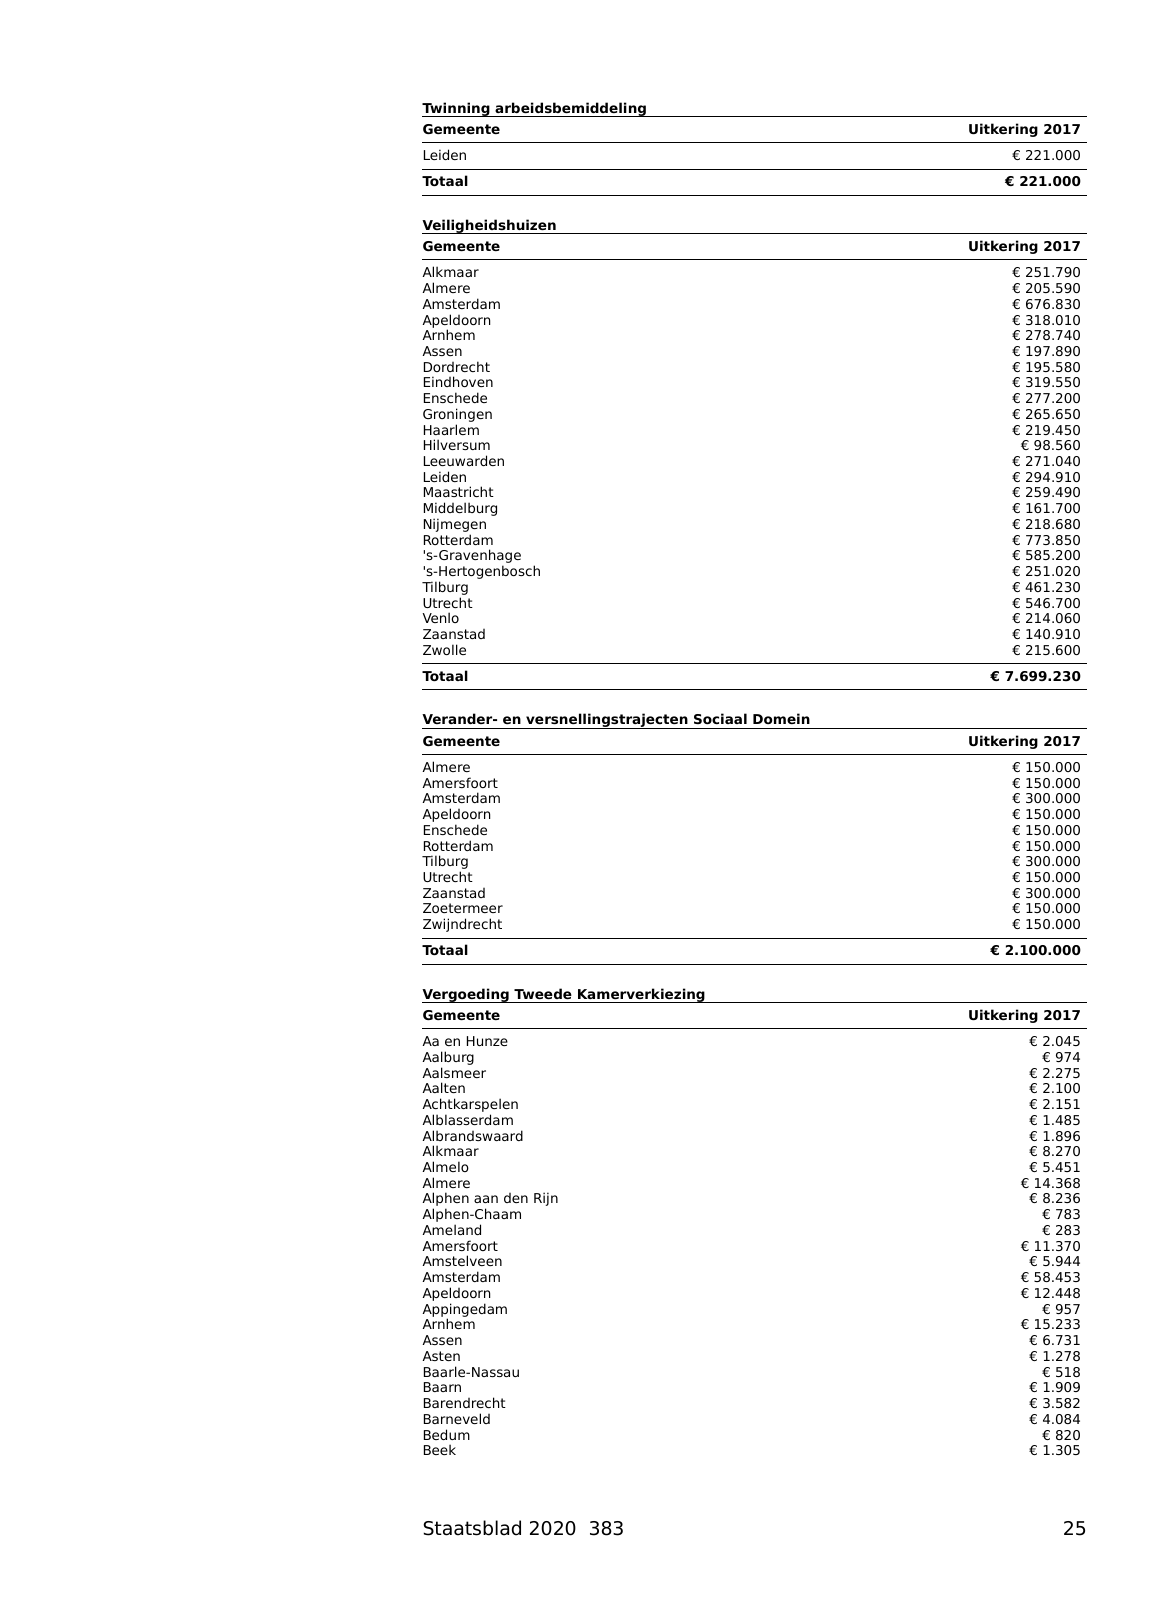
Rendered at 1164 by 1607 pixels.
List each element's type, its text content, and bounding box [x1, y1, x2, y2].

table_cell € 6.731 [769, 1333, 1087, 1349]
table_cell € 773.850 [754, 533, 1087, 548]
table_cell € 58.453 [769, 1270, 1087, 1286]
table_cell Gemeente [422, 234, 754, 259]
table_cell Utrecht [422, 870, 754, 886]
table_cell Alblasserdam [422, 1113, 768, 1128]
table_cell € 3.582 [769, 1396, 1087, 1412]
table_cell € 2.100.000 [754, 939, 1087, 963]
table_cell € 2.045 [769, 1029, 1087, 1050]
table_cell Zaanstad [422, 627, 754, 643]
table_cell € 974 [769, 1050, 1087, 1066]
table_cell Dordrecht [422, 360, 754, 375]
table_cell € 461.230 [754, 580, 1087, 595]
table_cell € 271.040 [754, 454, 1087, 469]
table_cell € 140.910 [754, 627, 1087, 643]
table_cell Appingedam [422, 1301, 768, 1317]
table_cell Zwolle [422, 643, 754, 663]
table_cell Hilversum [422, 438, 754, 454]
table_cell Almere [422, 281, 754, 297]
table_cell Rotterdam [422, 533, 754, 548]
table_cell € 2.275 [769, 1066, 1087, 1081]
table_cell Almere [422, 755, 754, 775]
table_header Veiligheidshuizen [422, 218, 1087, 233]
table_cell Zoetermeer [422, 901, 754, 917]
table_cell € 278.740 [754, 328, 1087, 344]
table_cell Amersfoort [422, 1239, 768, 1254]
table_cell € 318.010 [754, 312, 1087, 328]
table_cell € 150.000 [754, 823, 1087, 838]
table_cell Uitkering 2017 [754, 729, 1087, 754]
table_cell Tilburg [422, 854, 754, 870]
table_cell € 205.590 [754, 281, 1087, 297]
table_cell Assen [422, 1333, 768, 1349]
table_header Vergoeding Tweede Kamerverkiezing [422, 986, 1087, 1002]
table_cell Apeldoorn [422, 807, 754, 823]
table_cell Uitkering 2017 [769, 1003, 1087, 1028]
table_cell € 300.000 [754, 886, 1087, 901]
table_cell Barendrecht [422, 1396, 768, 1412]
table_cell € 150.000 [754, 870, 1087, 886]
table_cell Nijmegen [422, 517, 754, 532]
table_cell Almelo [422, 1160, 768, 1176]
table_cell € 8.270 [769, 1144, 1087, 1160]
table_cell Beek [422, 1443, 768, 1459]
table_cell € 15.233 [769, 1317, 1087, 1333]
table_cell Enschede [422, 391, 754, 407]
table_cell Totaal [422, 170, 754, 194]
table_cell € 259.490 [754, 485, 1087, 501]
table_cell Arnhem [422, 328, 754, 344]
table_cell Leeuwarden [422, 454, 754, 469]
table_cell Baarle-Nassau [422, 1364, 768, 1380]
table_cell Gemeente [422, 117, 754, 142]
table_cell Amsterdam [422, 297, 754, 312]
table_cell € 546.700 [754, 595, 1087, 611]
table_cell Assen [422, 344, 754, 359]
table_cell Amstelveen [422, 1254, 768, 1270]
table_cell 's-Hertogenbosch [422, 564, 754, 580]
table_cell € 150.000 [754, 775, 1087, 791]
table_cell Alphen-Chaam [422, 1207, 768, 1223]
table_cell € 1.305 [769, 1443, 1087, 1459]
table_cell € 150.000 [754, 807, 1087, 823]
table_cell Venlo [422, 611, 754, 627]
table_cell Gemeente [422, 729, 754, 754]
table_cell € 150.000 [754, 901, 1087, 917]
table_header Twinning arbeidsbemiddeling [422, 100, 1087, 116]
table_cell € 14.368 [769, 1176, 1087, 1191]
table_cell € 300.000 [754, 791, 1087, 807]
table_cell Alkmaar [422, 1144, 768, 1160]
table_cell Uitkering 2017 [754, 117, 1087, 142]
table_cell € 195.580 [754, 360, 1087, 375]
table_cell Uitkering 2017 [754, 234, 1087, 259]
table_cell Maastricht [422, 485, 754, 501]
table_cell € 294.910 [754, 470, 1087, 485]
table_cell Aalten [422, 1081, 768, 1097]
table_cell € 820 [769, 1427, 1087, 1443]
table_cell Leiden [422, 470, 754, 485]
table_cell Utrecht [422, 595, 754, 611]
table_cell € 161.700 [754, 501, 1087, 517]
table_cell Groningen [422, 407, 754, 422]
table_cell Eindhoven [422, 375, 754, 391]
table_cell € 251.020 [754, 564, 1087, 580]
table_cell Enschede [422, 823, 754, 838]
table_cell € 283 [769, 1223, 1087, 1238]
table_cell € 219.450 [754, 423, 1087, 438]
table_cell Middelburg [422, 501, 754, 517]
table_cell € 1.909 [769, 1380, 1087, 1396]
table_cell Haarlem [422, 423, 754, 438]
table_cell € 98.560 [754, 438, 1087, 454]
table_cell € 150.000 [754, 917, 1087, 937]
table_cell Asten [422, 1349, 768, 1364]
table_cell Aa en Hunze [422, 1029, 768, 1050]
table_cell € 251.790 [754, 260, 1087, 281]
table_cell Leiden [422, 143, 754, 168]
table_cell € 300.000 [754, 854, 1087, 870]
table_cell 's-Gravenhage [422, 548, 754, 564]
table_cell Barneveld [422, 1412, 768, 1427]
table_cell Amersfoort [422, 775, 754, 791]
table_cell € 676.830 [754, 297, 1087, 312]
table_cell € 2.100 [769, 1081, 1087, 1097]
table_cell Arnhem [422, 1317, 768, 1333]
table_header Verander- en versnellingstrajecten Sociaal Domein [422, 712, 1087, 728]
table_cell Aalburg [422, 1050, 768, 1066]
table_cell € 5.451 [769, 1160, 1087, 1176]
table_cell Totaal [422, 664, 754, 689]
table_cell € 518 [769, 1364, 1087, 1380]
table_cell € 197.890 [754, 344, 1087, 359]
table_cell Aalsmeer [422, 1066, 768, 1081]
table_cell € 214.060 [754, 611, 1087, 627]
table_cell Zwijndrecht [422, 917, 754, 937]
table_cell € 215.600 [754, 643, 1087, 663]
table_cell € 1.278 [769, 1349, 1087, 1364]
table_cell Gemeente [422, 1003, 768, 1028]
table_cell Almere [422, 1176, 768, 1191]
table_cell € 12.448 [769, 1286, 1087, 1301]
table_cell Baarn [422, 1380, 768, 1396]
table_cell Totaal [422, 939, 754, 963]
table_cell Achtkarspelen [422, 1097, 768, 1113]
table_cell € 5.944 [769, 1254, 1087, 1270]
table_cell Apeldoorn [422, 312, 754, 328]
table_cell Apeldoorn [422, 1286, 768, 1301]
table_cell € 150.000 [754, 755, 1087, 775]
table_cell € 2.151 [769, 1097, 1087, 1113]
table_cell € 1.896 [769, 1129, 1087, 1144]
table_cell Albrandswaard [422, 1129, 768, 1144]
table_cell Ameland [422, 1223, 768, 1238]
table_cell Alphen aan den Rijn [422, 1191, 768, 1207]
table_cell Amsterdam [422, 1270, 768, 1286]
table_cell € 7.699.230 [754, 664, 1087, 689]
table_cell € 265.650 [754, 407, 1087, 422]
table_cell € 277.200 [754, 391, 1087, 407]
table_cell € 585.200 [754, 548, 1087, 564]
table_cell € 319.550 [754, 375, 1087, 391]
table_cell € 1.485 [769, 1113, 1087, 1128]
table_cell € 150.000 [754, 838, 1087, 854]
table_cell Amsterdam [422, 791, 754, 807]
table_cell € 221.000 [754, 170, 1087, 194]
table_cell € 221.000 [754, 143, 1087, 168]
table_cell € 783 [769, 1207, 1087, 1223]
table_cell Zaanstad [422, 886, 754, 901]
table_cell Alkmaar [422, 260, 754, 281]
table_cell Tilburg [422, 580, 754, 595]
table_cell € 218.680 [754, 517, 1087, 532]
table_cell € 957 [769, 1301, 1087, 1317]
table_cell € 4.084 [769, 1412, 1087, 1427]
table_cell € 8.236 [769, 1191, 1087, 1207]
table_cell € 11.370 [769, 1239, 1087, 1254]
table_cell Rotterdam [422, 838, 754, 854]
table_cell Bedum [422, 1427, 768, 1443]
